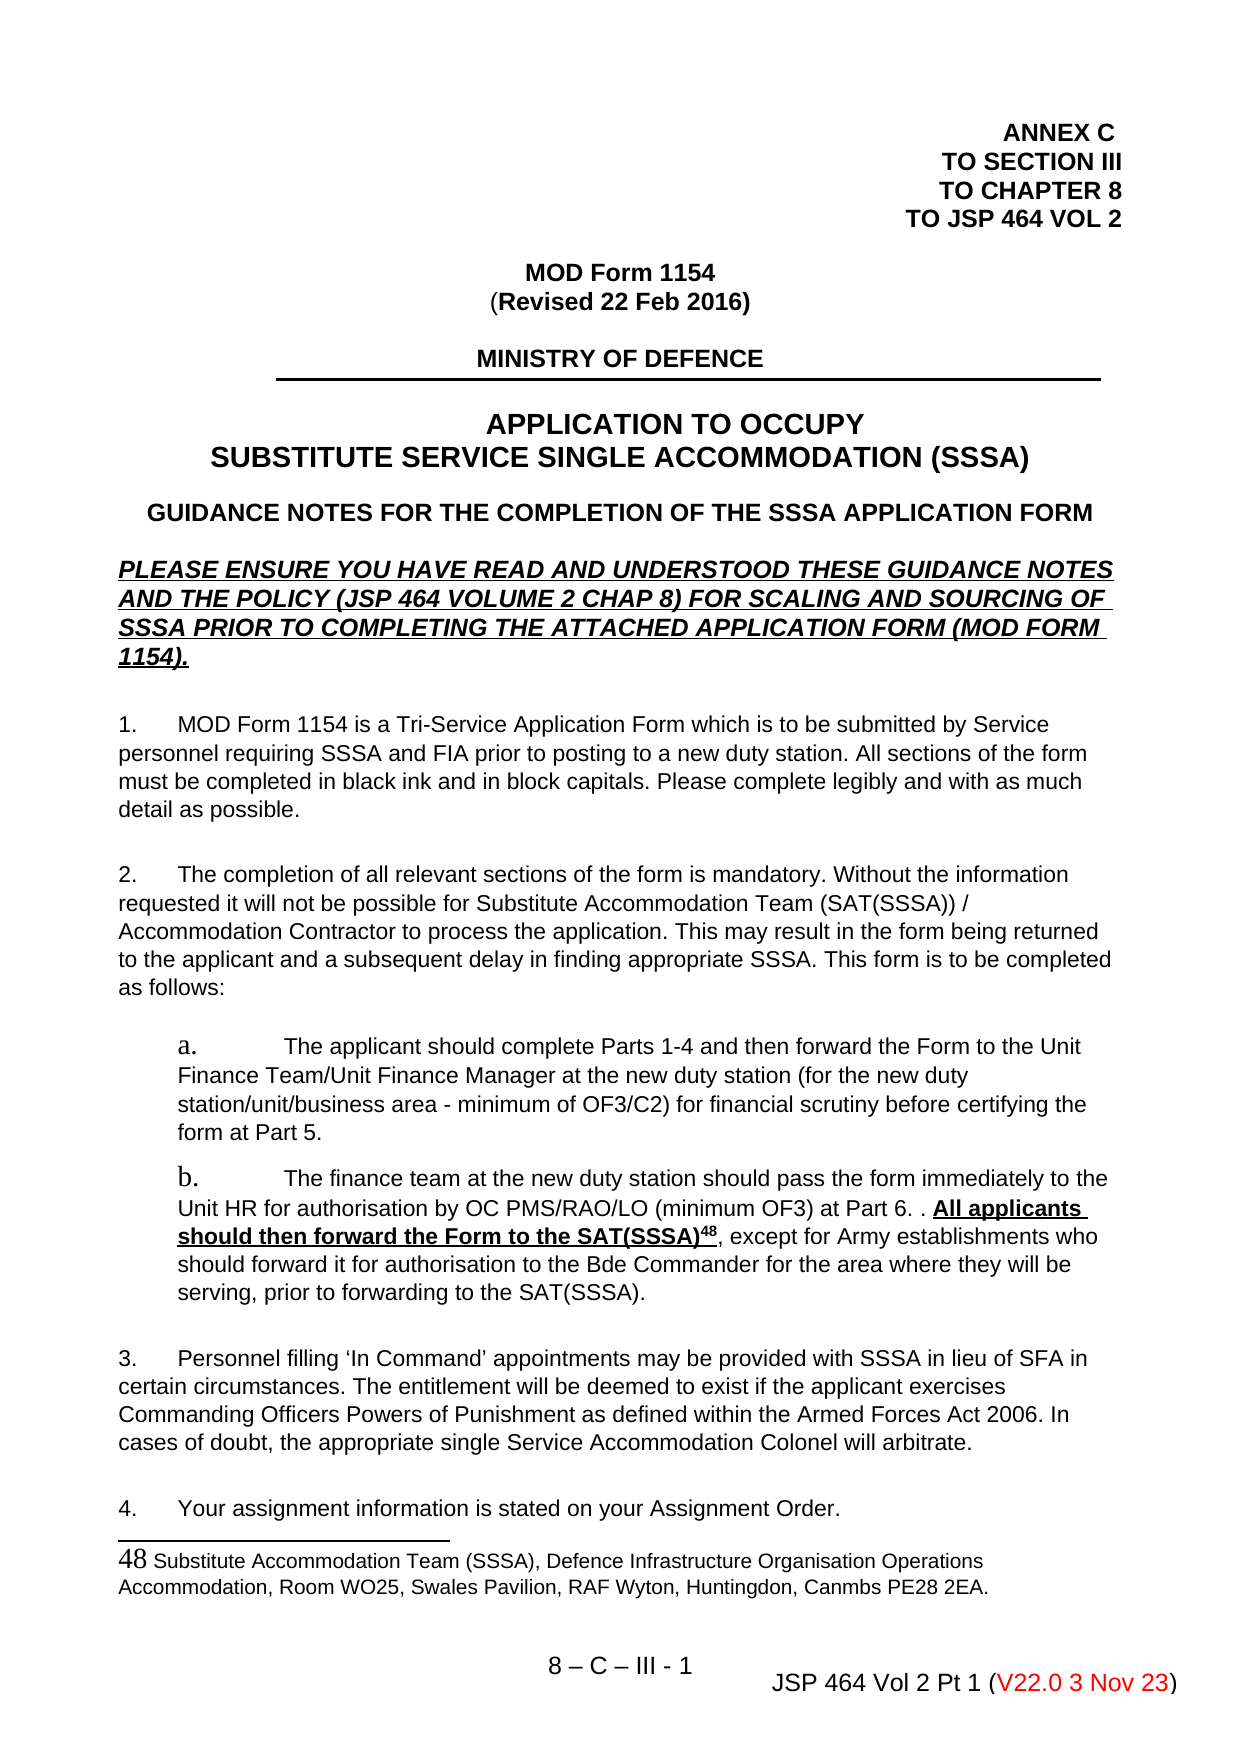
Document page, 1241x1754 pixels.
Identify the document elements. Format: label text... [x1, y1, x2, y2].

text TO CHAPTER 8 [193, 176, 1122, 204]
text MOD Form 1154 [118, 258, 1122, 287]
list Personnel filling ‘In Command’ appointments may be provided with SSSA in lieu of SFA in certain circumstances. The entitlement will be deemed to exist if the applicant exercises Commanding Officers Powers of Punishment as defined within the Armed Forces Act 2006. In cases of doubt, the appropriate single Service Accommodation Colonel will arbitrate. [118, 1344, 1122, 1455]
list The completion of all relevant sections of the form is mandatory. Without the information requested it will not be possible for Substitute Accommodation Team (SAT(SSSA)) / Accommodation Contractor to process the application. This may result in the form being returned to the applicant and a subsequent delay in finding appropriate SSSA. This form is to be completed as follows: [118, 861, 1122, 1000]
text MINISTRY OF DEFENCE [118, 344, 1122, 373]
text (Revised 22 Feb 2016) [118, 287, 1122, 316]
text ANNEX C [118, 118, 1122, 147]
text PLEASE ENSURE YOU HAVE READ AND UNDERSTOOD THESE GUIDANCE NOTES AND THE POLICY (JSP 464 VOLUME 2 CHAP 8) FOR SCALING AND SOURCING OF SSSA PRIOR TO COMPLETING THE ATTACHED APPLICATION FORM (MOD FORM 1154). [118, 555, 1122, 670]
list The finance team at the new duty station should pass the form immediately to the Unit HR for authorisation by OC PMS/RAO/LO (minimum OF3) at Part 6. . All applicants should then forward the Form to the SAT(SSSA), except for Army establishments who should forward it for authorisation to the Bde Commander for the area where they will be serving, prior to forwarding to the SAT(SSSA). [177, 1159, 1122, 1305]
text TO JSP 464 VOL 2 [118, 204, 1122, 233]
text SUBSTITUTE SERVICE SINGLE ACCOMMODATION (SSSA) [118, 440, 1122, 474]
list MOD Form 1154 is a Tri-Service Application Form which is to be submitted by Service personnel requiring SSSA and FIA prior to posting to a new duty station. All sections of the form must be completed in black ink and in block capitals. Please complete legibly and with as much detail as possible. [118, 711, 1122, 822]
list Substitute Accommodation Team (SSSA), Defence Infrastructure Organisation Operations Accommodation, Room WO25, Swales Pavilion, RAF Wyton, Huntingdon, Canmbs PE28 2EA. [118, 1541, 1122, 1598]
text TO SECTION III [193, 147, 1122, 176]
list Your assignment information is stated on your Assignment Order. [118, 1494, 1122, 1521]
text APPLICATION TO OCCUPY [118, 407, 1122, 440]
text GUIDANCE NOTES FOR THE COMPLETION OF THE SSSA APPLICATION FORM [118, 498, 1122, 526]
list The applicant should complete Parts 1-4 and then forward the Form to the Unit Finance Team/Unit Finance Manager at the new duty station (for the new duty station/unit/business area - minimum of OF3/C2) for financial scrutiny before certifying the form at Part 5. [177, 1027, 1122, 1145]
